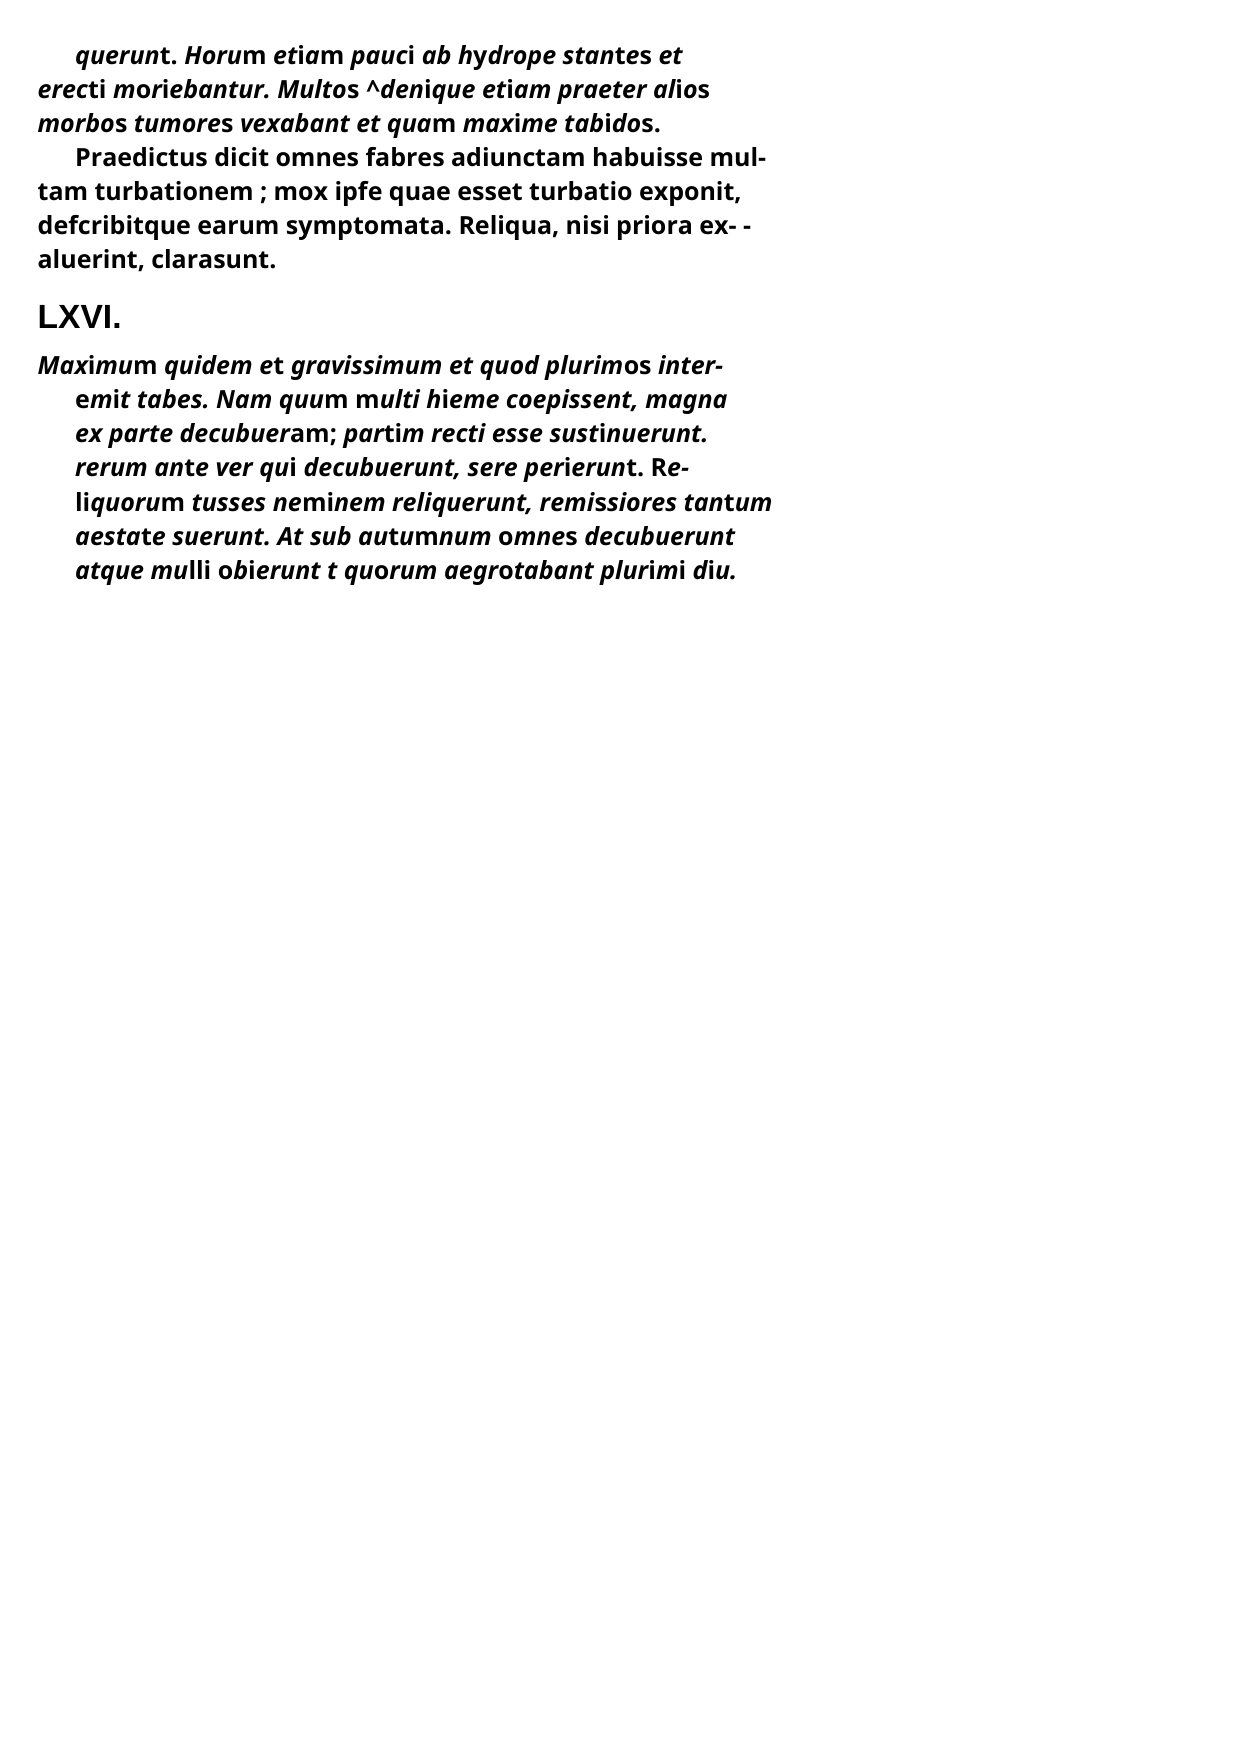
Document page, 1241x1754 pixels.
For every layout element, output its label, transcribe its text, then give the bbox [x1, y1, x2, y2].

subtitle LXVI. [37, 297, 1203, 335]
text querunt. Horum etiam pauci ab hydrope stantes et erecti moriebantur. Multos ^denique etiam praeter alios morbos tumores vexabant et quam maxime tabidos. [37, 37, 1203, 140]
text Maximum quidem et gravissimum et quod plurimos inter- emit tabes. Nam quum multi hieme coepissent, magna ex parte decubueram; partim recti esse sustinuerunt. rerum ante ver qui decubuerunt, sere perierunt. Re- liquorum tusses neminem reliquerunt, remissiores tantum aestate suerunt. At sub autumnum omnes decubuerunt atque mulli obierunt t quorum aegrotabant plurimi diu. [37, 348, 1203, 586]
text Praedictus dicit omnes fabres adiunctam habuisse mul- tam turbationem ; mox ipfe quae esset turbatio exponit, defcribitque earum symptomata. Reliqua, nisi priora ex- - aluerint, clarasunt. [37, 140, 1203, 276]
